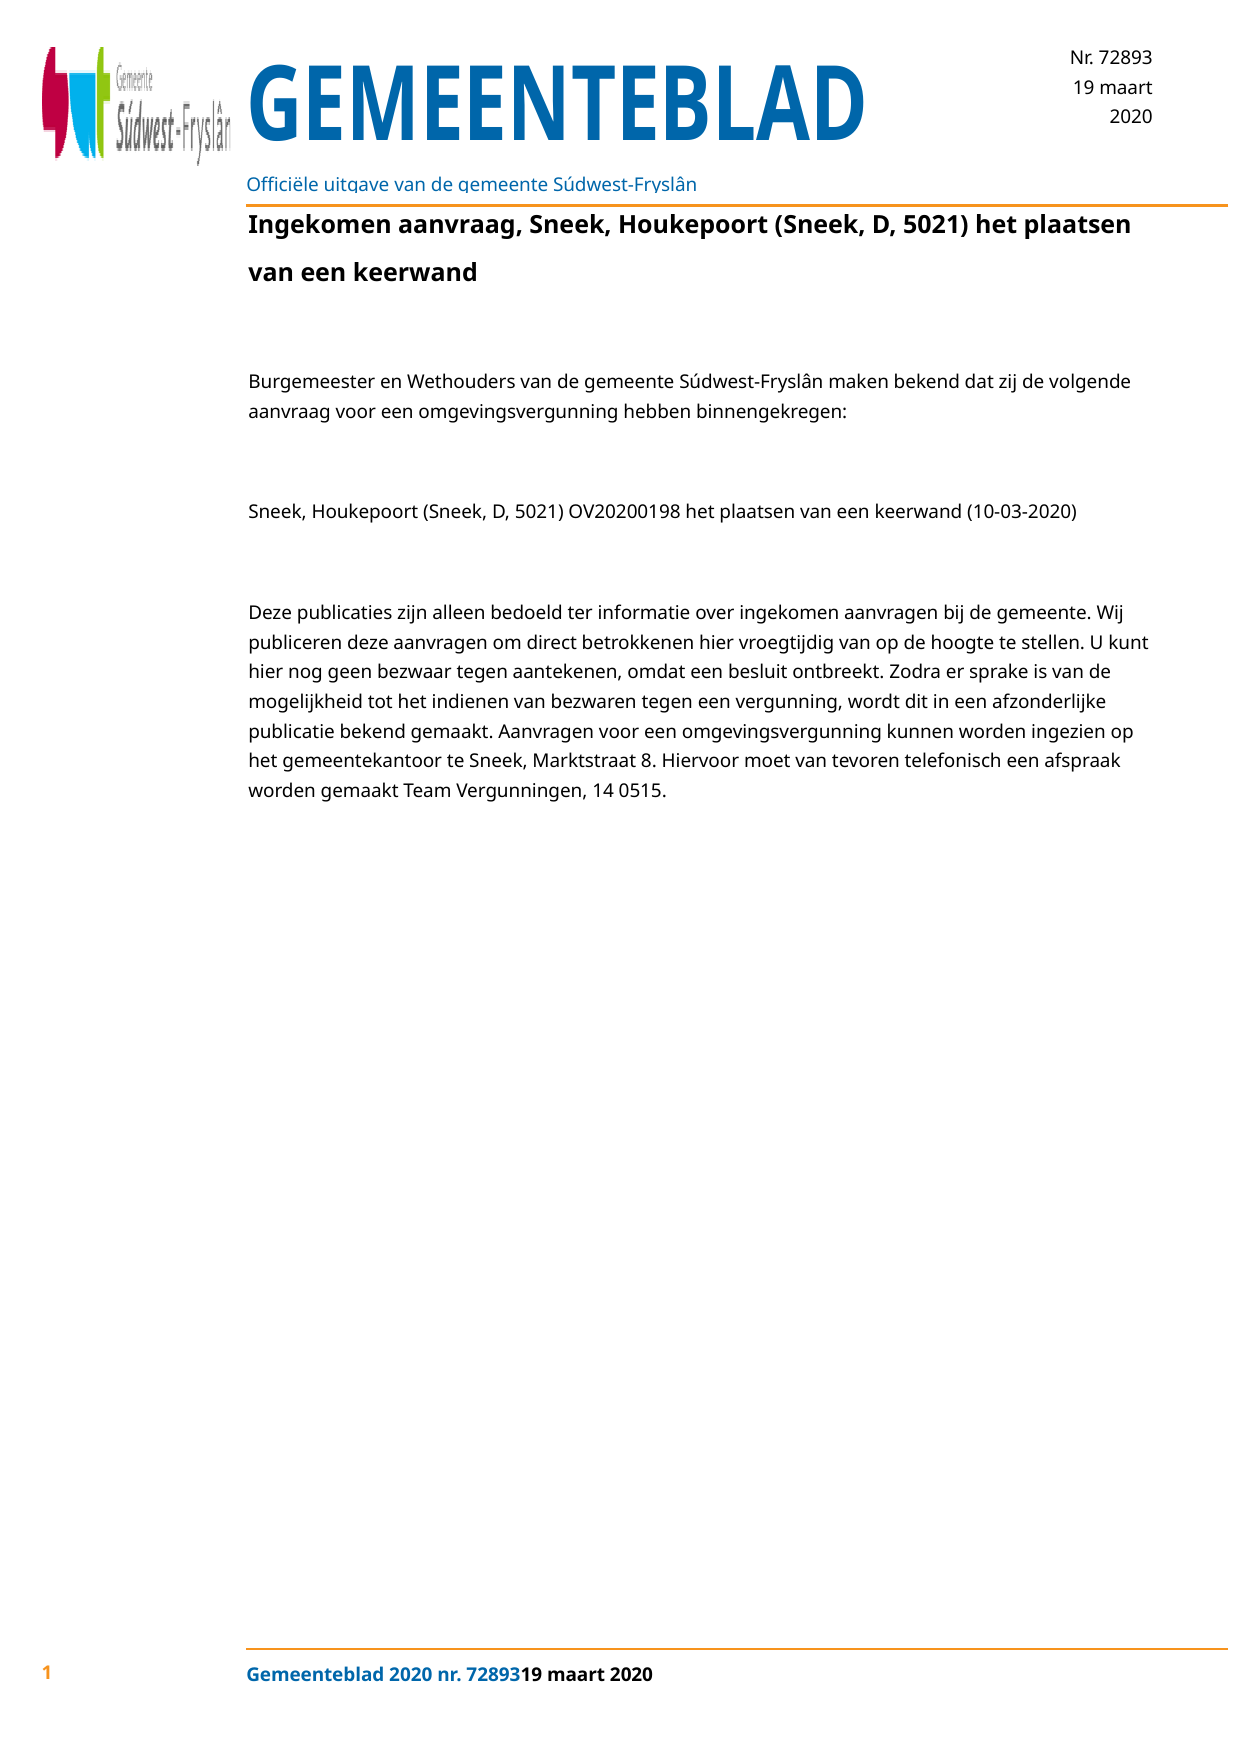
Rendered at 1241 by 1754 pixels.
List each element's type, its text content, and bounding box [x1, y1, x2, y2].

text Ingekomen aanvraag, Sneek, Houkepoort (Sneek, D, 5021) het plaatsen van een keerwand [248, 207, 1152, 288]
text Deze publicaties zijn alleen bedoeld ter informatie over ingekomen aanvragen bij de gemeente. Wij publiceren deze aanvragen om direct betrokkenen hier vroegtijdig van op de hoogte te stellen. U kunt hier nog geen bezwaar tegen aantekenen, omdat een besluit ontbreekt. Zodra er sprake is van de mogelijkheid tot het indienen van bezwaren tegen een vergunning, wordt dit in een afzonderlijke publicatie bekend gemaakt. Aanvragen voor een omgevingsvergunning kunnen worden ingezien op het gemeentekantoor te Sneek, Marktstraat 8. Hiervoor moet van tevoren telefonisch een afspraak worden gemaakt Team Vergunningen, 14 0515. [248, 599, 1152, 803]
text Sneek, Houkepoort (Sneek, D, 5021) OV20200198 het plaatsen van een keerwand (10-03-2020) [248, 499, 1152, 524]
picture [41, 47, 231, 172]
text Burgemeester en Wethouders van de gemeente Súdwest-Fryslân maken bekend dat zij de volgende aanvraag voor een omgevingsvergunning hebben binnengekregen: [248, 368, 1152, 424]
